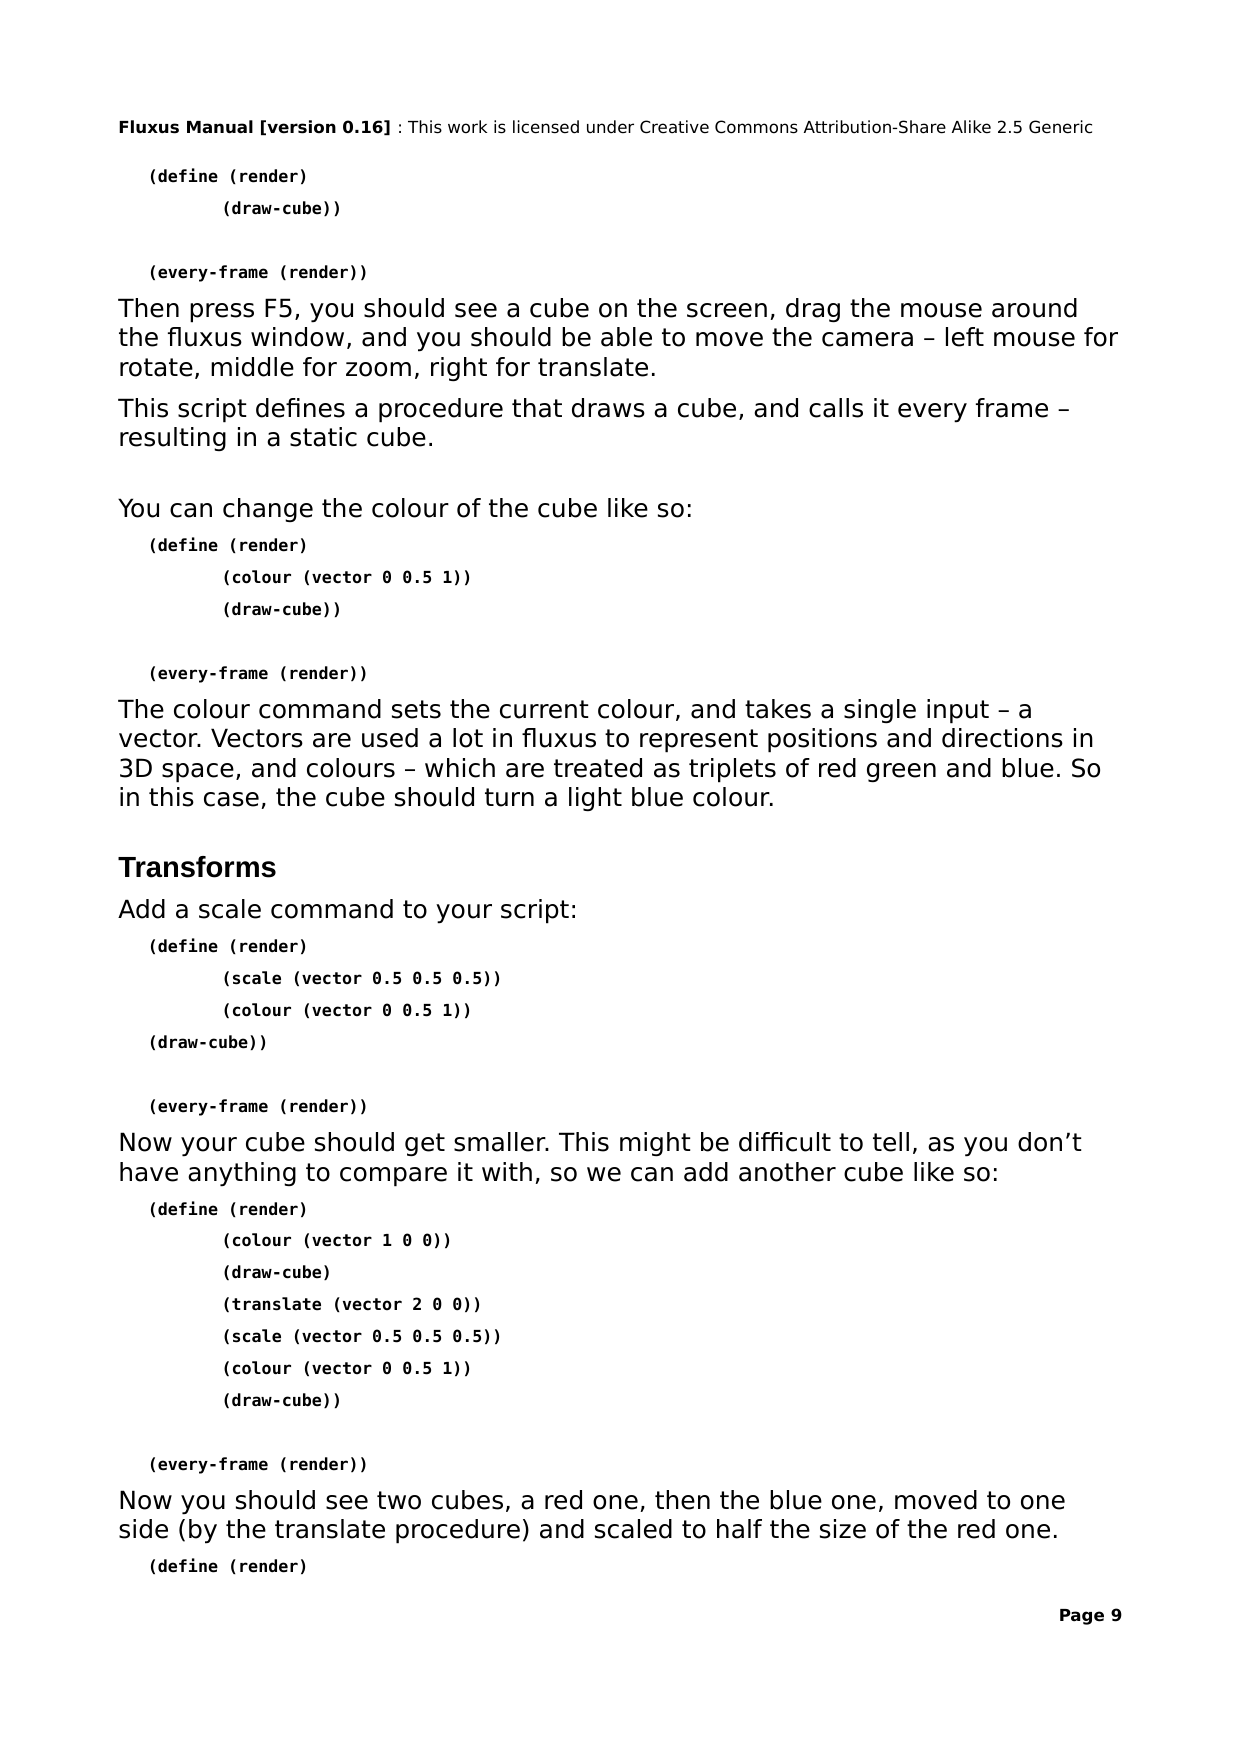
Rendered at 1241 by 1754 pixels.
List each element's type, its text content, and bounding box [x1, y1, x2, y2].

text (colour (vector 1 0 0)) [148, 1231, 1122, 1251]
text Now you should see two cubes, a red one, then the blue one, moved to one side (by the translate procedure) and scaled to half the size of the red one. [118, 1486, 1122, 1545]
text Add a scale command to your script: [118, 896, 1122, 925]
text (draw-cube) [148, 1263, 1122, 1283]
text (define (render) [148, 1557, 1122, 1577]
subtitle Transforms [118, 850, 1122, 883]
text (every-frame (render)) [148, 1454, 1122, 1474]
text (colour (vector 0 0.5 1)) [148, 1359, 1122, 1378]
text (every-frame (render)) [148, 1097, 1122, 1116]
text (every-frame (render)) [148, 263, 1122, 282]
text (draw-cube)) [148, 1391, 1122, 1410]
text Then press F5, you should see a cube on the screen, drag the mouse around the fluxus window, and you should be able to move the camera – left mouse for rotate, middle for zoom, right for translate. [118, 294, 1122, 382]
text (define (render) [148, 167, 1122, 186]
text (define (render) [148, 536, 1122, 556]
text (colour (vector 0 0.5 1)) [148, 568, 1122, 587]
text (translate (vector 2 0 0)) [148, 1295, 1122, 1314]
text (scale (vector 0.5 0.5 0.5)) [148, 1327, 1122, 1346]
text (draw-cube)) [148, 199, 1122, 218]
text (draw-cube)) [148, 1033, 1122, 1052]
text You can change the colour of the cube like so: [118, 494, 1122, 524]
text The colour command sets the current colour, and takes a single input – a vector. Vectors are used a lot in fluxus to represent positions and directions in 3D space, and colours – which are treated as triplets of red green and blue. So in this case, the cube should turn a light blue colour. [118, 696, 1122, 812]
text (define (render) [148, 937, 1122, 957]
text This script defines a procedure that draws a cube, and calls it every frame – resulting in a static cube. [118, 394, 1122, 453]
text (draw-cube)) [148, 600, 1122, 619]
text Now your cube should get smaller. This might be difficult to tell, as you don’t have anything to compare it with, so we can add another cube like so: [118, 1129, 1122, 1187]
text (scale (vector 0.5 0.5 0.5)) [148, 969, 1122, 989]
text (every-frame (render)) [148, 664, 1122, 683]
text (colour (vector 0 0.5 1)) [148, 1001, 1122, 1021]
text (define (render) [148, 1199, 1122, 1219]
